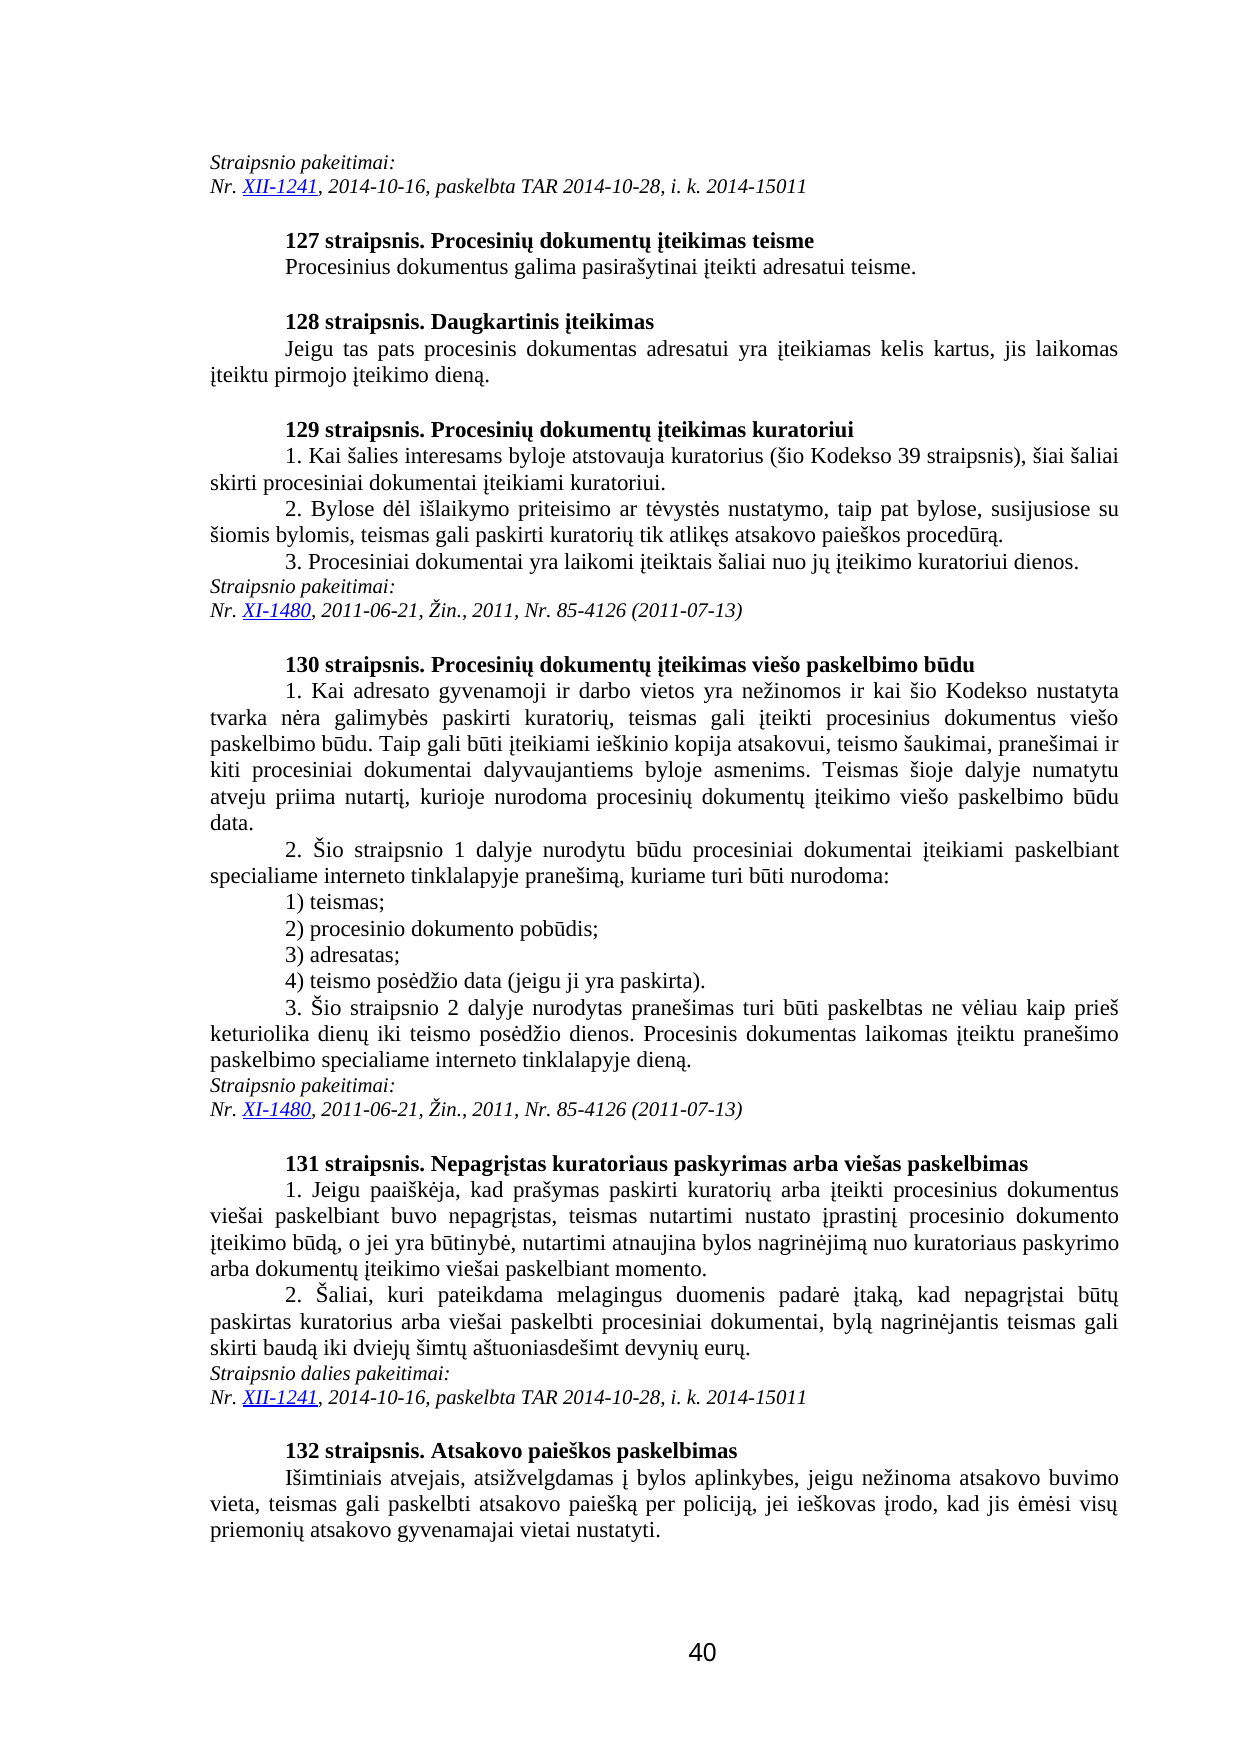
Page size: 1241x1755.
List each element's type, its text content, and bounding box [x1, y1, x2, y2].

text 129 straipsnis. Procesinių dokumentų įteikimas kuratoriui [210, 416, 1120, 442]
text 3. Procesiniai dokumentai yra laikomi įteiktais šaliai nuo jų įteikimo kuratoriui dienos. [210, 548, 1120, 574]
text Procesinius dokumentus galima pasirašytinai įteikti adresatui teisme. [210, 253, 1120, 279]
text 1. Kai šalies interesams byloje atstovauja kuratorius (šio Kodekso 39 straipsnis), šiai šaliai skirti procesiniai dokumentai įteikiami kuratoriui. [210, 442, 1120, 495]
text Straipsnio dalies pakeitimai: [210, 1361, 1120, 1384]
text Straipsnio pakeitimai: [210, 1073, 1120, 1097]
text 3) adresatas; [210, 941, 1120, 967]
text Straipsnio pakeitimai: [210, 574, 1120, 598]
text Nr. XI-1480, 2011-06-21, Žin., 2011, Nr. 85-4126 (2011-07-13) [210, 1097, 1120, 1121]
text 130 straipsnis. Procesinių dokumentų įteikimas viešo paskelbimo būdu [210, 651, 1120, 677]
text 131 straipsnis. Nepagrįstas kuratoriaus paskyrimas arba viešas paskelbimas [285, 1150, 1120, 1176]
text 3. Šio straipsnio 2 dalyje nurodytas pranešimas turi būti paskelbtas ne vėliau kaip prieš keturiolika dienų iki teismo posėdžio dienos. Procesinis dokumentas laikomas įteiktu pranešimo paskelbimo specialiame interneto tinklalapyje dieną. [210, 994, 1120, 1073]
text 2. Šio straipsnio 1 dalyje nurodytu būdu procesiniai dokumentai įteikiami paskelbiant specialiame interneto tinklalapyje pranešimą, kuriame turi būti nurodoma: [210, 836, 1120, 888]
text 4) teismo posėdžio data (jeigu ji yra paskirta). [210, 967, 1120, 994]
text Straipsnio pakeitimai: [210, 150, 1120, 174]
text 2) procesinio dokumento pobūdis; [210, 915, 1120, 941]
text Nr. XII-1241, 2014-10-16, paskelbta TAR 2014-10-28, i. k. 2014-15011 [210, 1384, 1120, 1409]
text 2. Šaliai, kuri pateikdama melagingus duomenis padarė įtaką, kad nepagrįstai būtų paskirtas kuratorius arba viešai paskelbti procesiniai dokumentai, bylą nagrinėjantis teismas gali skirti baudą iki dviejų šimtų aštuoniasdešimt devynių eurų. [210, 1281, 1120, 1361]
text 1) teismas; [210, 888, 1120, 915]
text 2. Bylose dėl išlaikymo priteisimo ar tėvystės nustatymo, taip pat bylose, susijusiose su šiomis bylomis, teismas gali paskirti kuratorių tik atlikęs atsakovo paieškos procedūrą. [210, 495, 1120, 548]
text Išimtiniais atvejais, atsižvelgdamas į bylos aplinkybes, jeigu nežinoma atsakovo buvimo vieta, teismas gali paskelbti atsakovo paiešką per policiją, jei ieškovas įrodo, kad jis ėmėsi visų priemonių atsakovo gyvenamajai vietai nustatyti. [210, 1464, 1120, 1543]
text 1. Kai adresato gyvenamoji ir darbo vietos yra nežinomos ir kai šio Kodekso nustatyta tvarka nėra galimybės paskirti kuratorių, teismas gali įteikti procesinius dokumentus viešo paskelbimo būdu. Taip gali būti įteikiami ieškinio kopija atsakovui, teismo šaukimai, pranešimai ir kiti procesiniai dokumentai dalyvaujantiems byloje asmenims. Teismas šioje dalyje numatytu atveju priima nutartį, kurioje nurodoma procesinių dokumentų įteikimo viešo paskelbimo būdu data. [210, 677, 1120, 836]
text Nr. XI-1480, 2011-06-21, Žin., 2011, Nr. 85-4126 (2011-07-13) [210, 598, 1120, 622]
text Jeigu tas pats procesinis dokumentas adresatui yra įteikiamas kelis kartus, jis laikomas įteiktu pirmojo įteikimo dieną. [210, 335, 1120, 387]
text 127 straipsnis. Procesinių dokumentų įteikimas teisme [210, 227, 1120, 253]
text 128 straipsnis. Daugkartinis įteikimas [210, 308, 1120, 335]
text 1. Jeigu paaiškėja, kad prašymas paskirti kuratorių arba įteikti procesinius dokumentus viešai paskelbiant buvo nepagrįstas, teismas nutartimi nustato įprastinį procesinio dokumento įteikimo būdą, o jei yra būtinybė, nutartimi atnaujina bylos nagrinėjimą nuo kuratoriaus paskyrimo arba dokumentų įteikimo viešai paskelbiant momento. [210, 1176, 1120, 1281]
text Nr. XII-1241, 2014-10-16, paskelbta TAR 2014-10-28, i. k. 2014-15011 [210, 174, 1120, 198]
text 132 straipsnis. Atsakovo paieškos paskelbimas [210, 1437, 1120, 1464]
